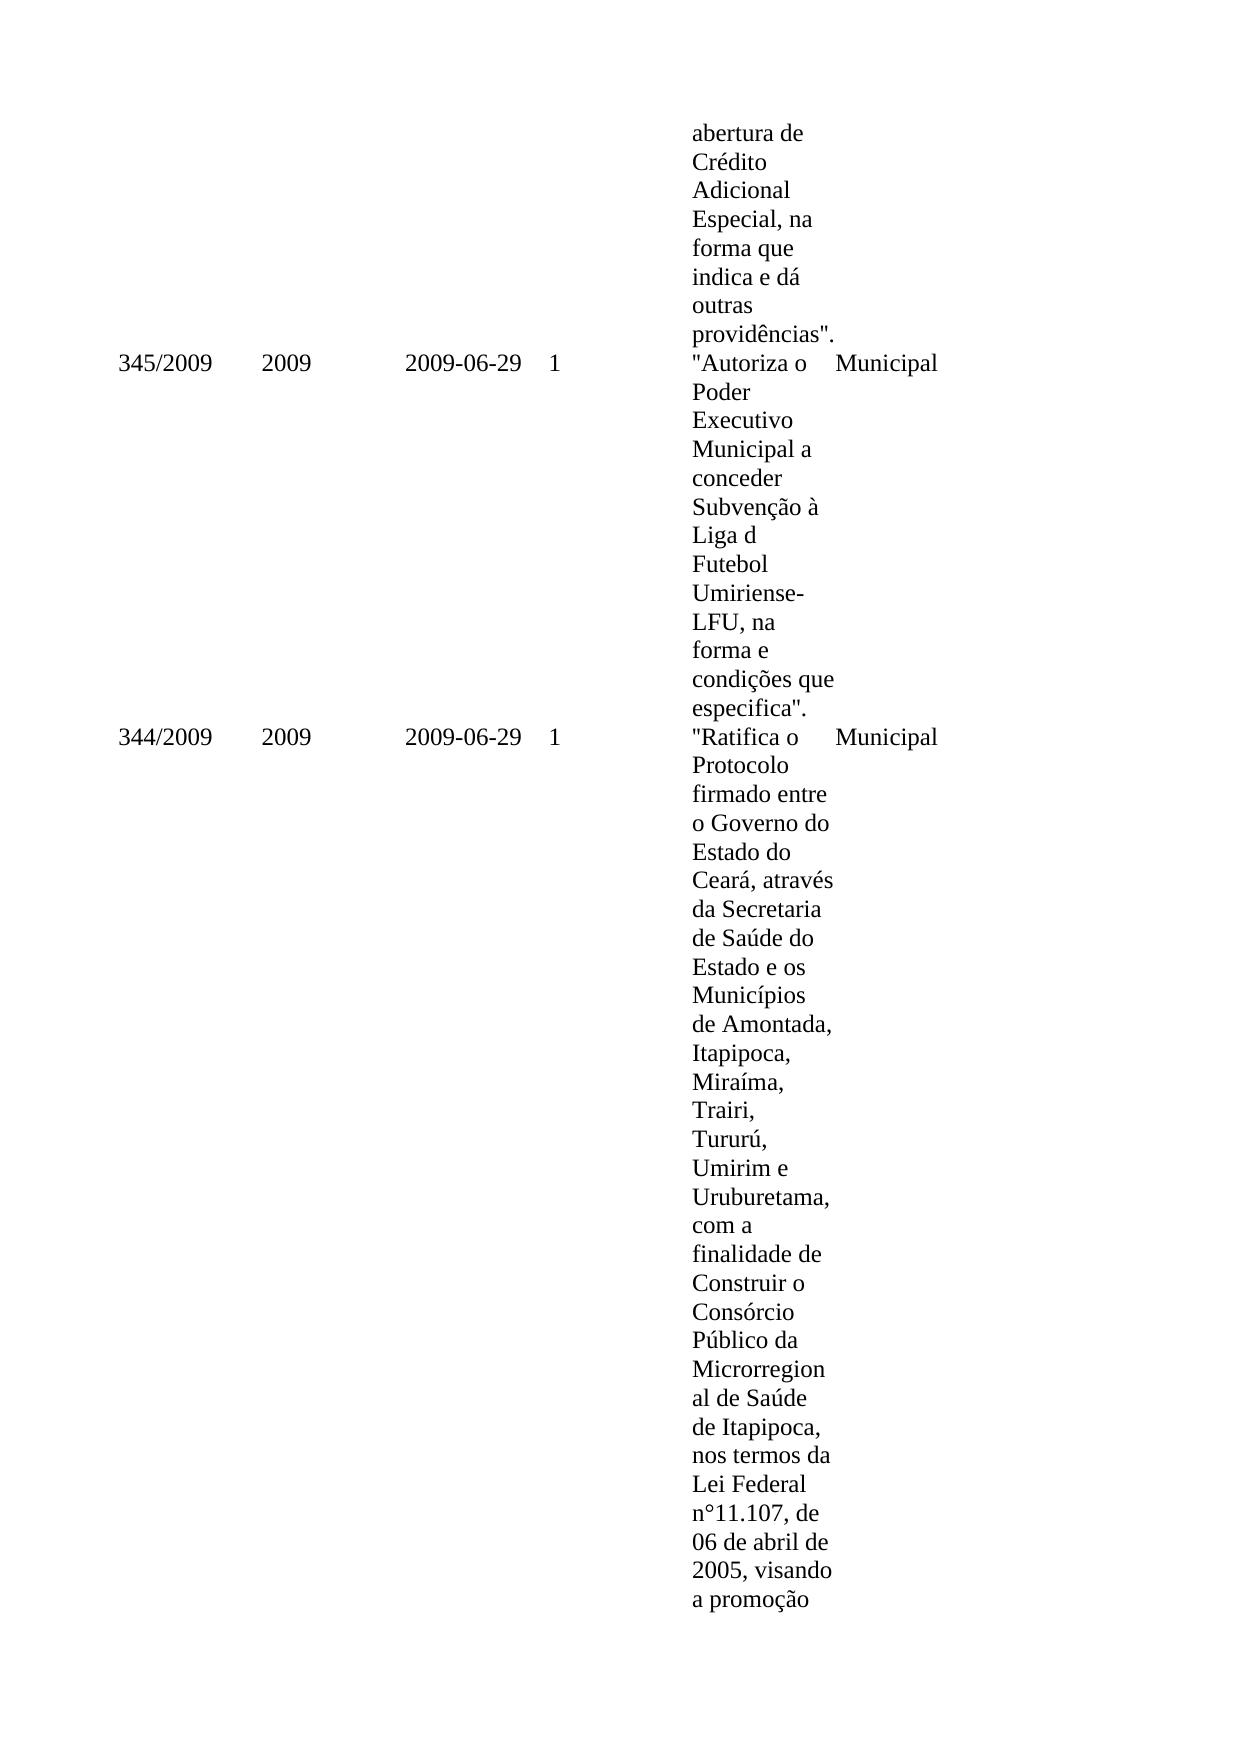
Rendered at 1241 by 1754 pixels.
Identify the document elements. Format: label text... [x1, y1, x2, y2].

table_cell [405, 118, 548, 348]
table_cell ''Ratifica o Protocolo firmado entre o Governo do Estado do Ceará, através da Secretaria de Saúde do Estado e os Municípios de Amontada, Itapipoca, Miraíma, Trairi, Tururú, Umirim e Uruburetama, com a finalidade de Construir o Consórcio Público da Microrregional de Saúde de Itapipoca, nos termos da Lei Federal n°11.107, de 06 de abril de 2005, visando a promoção [692, 722, 835, 1613]
table_cell [979, 348, 1122, 722]
table_cell 1 [548, 348, 692, 722]
table_cell [261, 118, 405, 348]
table_cell 2009 [261, 348, 405, 722]
table_cell 2009 [261, 722, 405, 1613]
table_cell [979, 722, 1122, 1613]
table_cell [548, 118, 692, 348]
table_cell [979, 118, 1122, 348]
table_cell abertura de Crédito Adicional Especial, na forma que indica e dá outras providências''. [692, 118, 835, 348]
table_cell 344/2009 [118, 722, 261, 1613]
table_cell [118, 118, 261, 348]
table_cell 2009-06-29 [405, 348, 548, 722]
table_cell 345/2009 [118, 348, 261, 722]
table_cell Municipal [835, 722, 979, 1613]
table_cell ''Autoriza o Poder Executivo Municipal a conceder Subvenção à Liga d Futebol Umiriense-LFU, na forma e condições que especifica''. [692, 348, 835, 722]
table_cell 2009-06-29 [405, 722, 548, 1613]
table_cell [835, 118, 979, 348]
table_cell 1 [548, 722, 692, 1613]
table_cell Municipal [835, 348, 979, 722]
